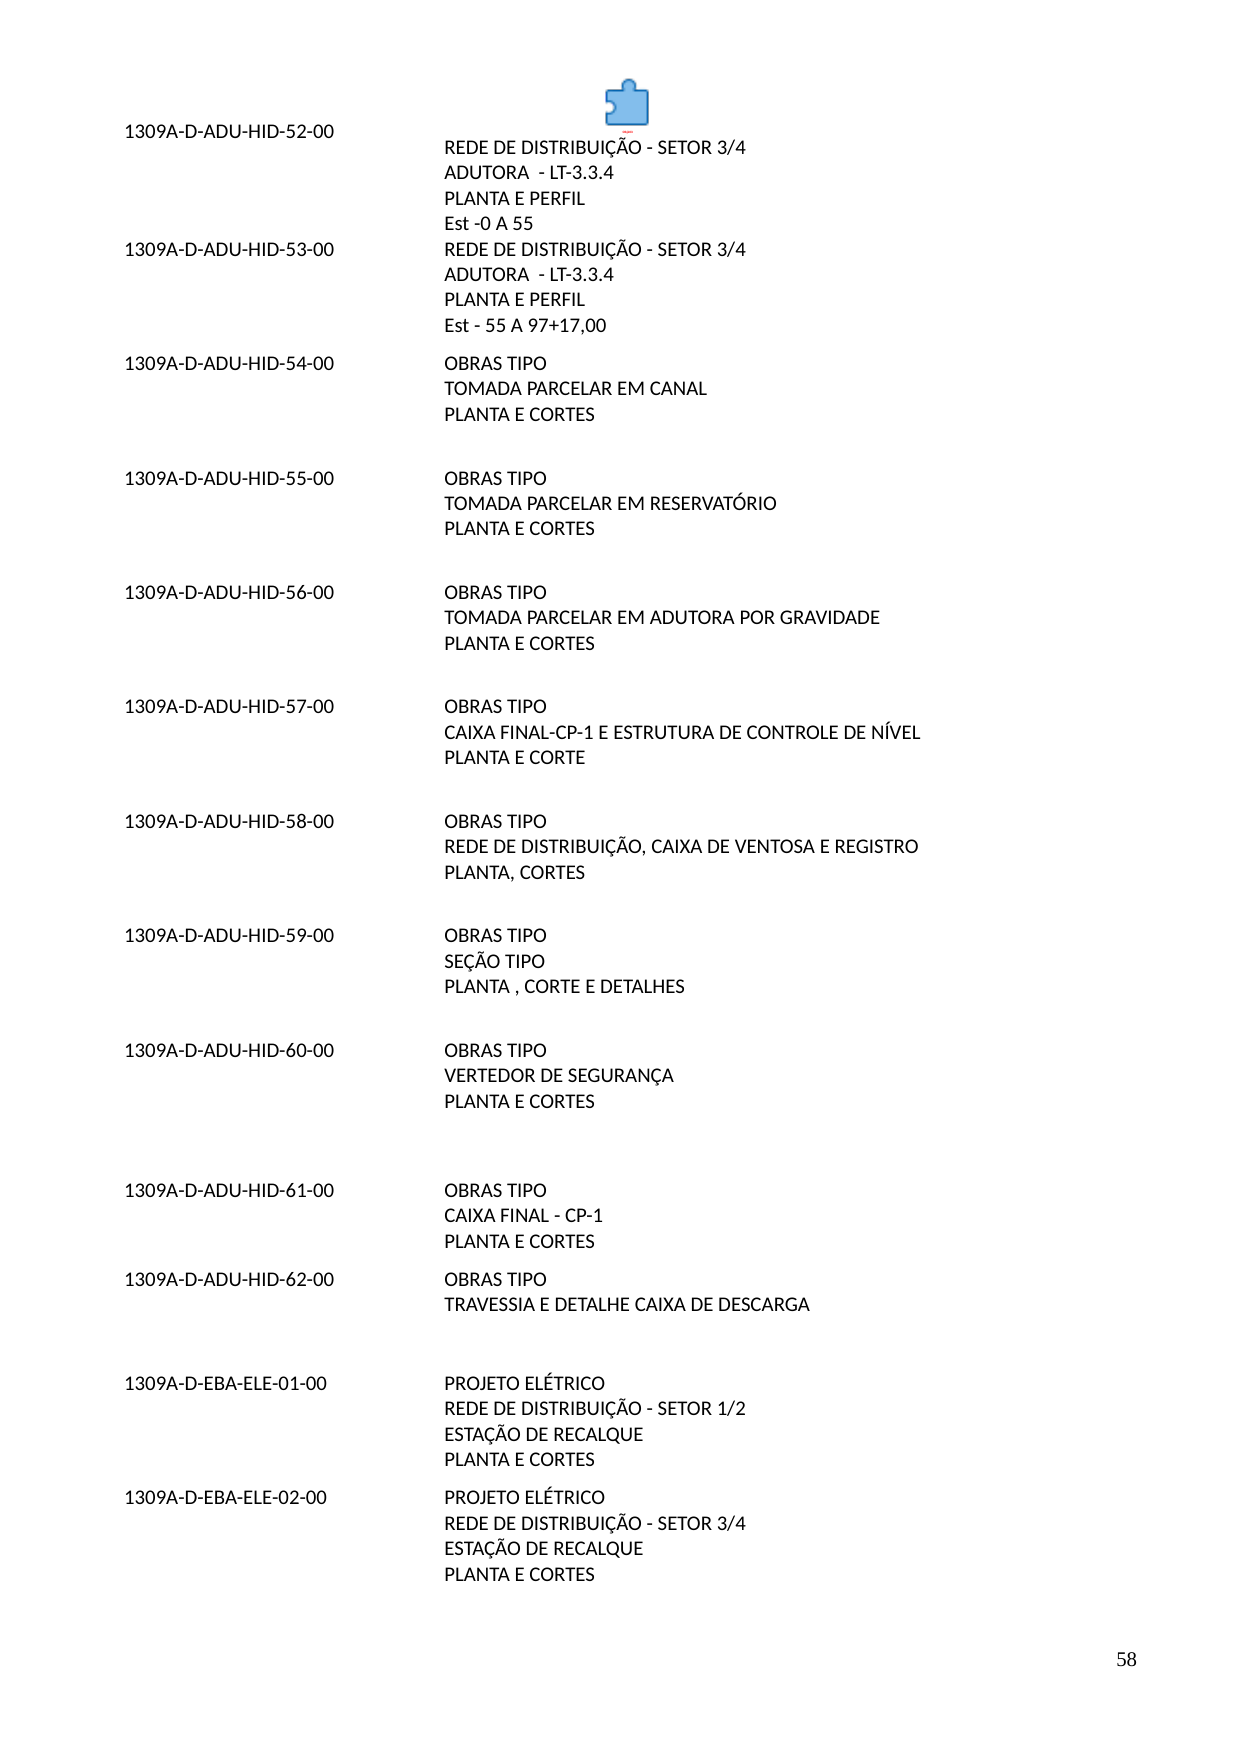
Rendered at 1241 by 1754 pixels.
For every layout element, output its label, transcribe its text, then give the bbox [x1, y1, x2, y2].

table_cell [117, 1329, 437, 1370]
table_cell PROJETO ELÉTRICO REDE DE DISTRIBUIÇÃO - SETOR 3/4 ESTAÇÃO DE RECALQUE PLANTA E CORTES [437, 1485, 1093, 1599]
table_cell REDE DE DISTRIBUIÇÃO - SETOR 3/4 ADUTORA - LT-3.3.4 PLANTA E PERFIL Est - 55 A 97+17,00 [437, 236, 1093, 350]
table_cell 1309A-D-ADU-HID-59-00 [117, 923, 437, 1037]
table_cell 1309A-D-EBA-ELE-02-00 [117, 1485, 437, 1599]
table_cell PROJETO ELÉTRICO REDE DE DISTRIBUIÇÃO - SETOR 1/2 ESTAÇÃO DE RECALQUE PLANTA E CORTES [437, 1370, 1093, 1484]
table_cell 1309A-D-ADU-HID-53-00 [117, 236, 437, 350]
table_cell 1309A-D-ADU-HID-57-00 [117, 694, 437, 808]
table_cell OBRAS TIPO SEÇÃO TIPO PLANTA , CORTE E DETALHES [437, 923, 1093, 1037]
table_cell 1309A-D-ADU-HID-60-00 [117, 1037, 437, 1152]
table_cell OBRAS TIPO TOMADA PARCELAR EM CANAL PLANTA E CORTES [437, 350, 1093, 465]
table_cell 1309A-D-ADU-HID-55-00 [117, 465, 437, 579]
table_cell OBRAS TIPO REDE DE DISTRIBUIÇÃO, CAIXA DE VENTOSA E REGISTRO PLANTA, CORTES [437, 808, 1093, 923]
table_cell OBRAS TIPO CAIXA FINAL-CP-1 E ESTRUTURA DE CONTROLE DE NÍVEL PLANTA E CORTE [437, 694, 1093, 808]
table_cell 1309A-D-ADU-HID-62-00 [117, 1266, 437, 1329]
table_cell REDE DE DISTRIBUIÇÃO - SETOR 3/4 ADUTORA - LT-3.3.4 PLANTA E PERFIL Est -0 A 55 [437, 118, 1093, 236]
table_cell OBRAS TIPO CAIXA FINAL - CP-1 PLANTA E CORTES [437, 1152, 1093, 1266]
table_cell 1309A-D-ADU-HID-52-00 [117, 118, 437, 236]
table_cell OBRAS TIPO VERTEDOR DE SEGURANÇA PLANTA E CORTES [437, 1037, 1093, 1152]
table_cell 1309A-D-EBA-ELE-01-00 [117, 1370, 437, 1484]
table_cell 1309A-D-ADU-HID-54-00 [117, 350, 437, 465]
table_cell [437, 1329, 1093, 1370]
table_cell 1309A-D-ADU-HID-61-00 [117, 1152, 437, 1266]
table_cell 1309A-D-ADU-HID-58-00 [117, 808, 437, 923]
table_cell OBRAS TIPO TRAVESSIA E DETALHE CAIXA DE DESCARGA [437, 1266, 1093, 1329]
table_cell OBRAS TIPO TOMADA PARCELAR EM ADUTORA POR GRAVIDADE PLANTA E CORTES [437, 579, 1093, 694]
table_cell 1309A-D-ADU-HID-56-00 [117, 579, 437, 694]
table_cell OBRAS TIPO TOMADA PARCELAR EM RESERVATÓRIO PLANTA E CORTES [437, 465, 1093, 579]
